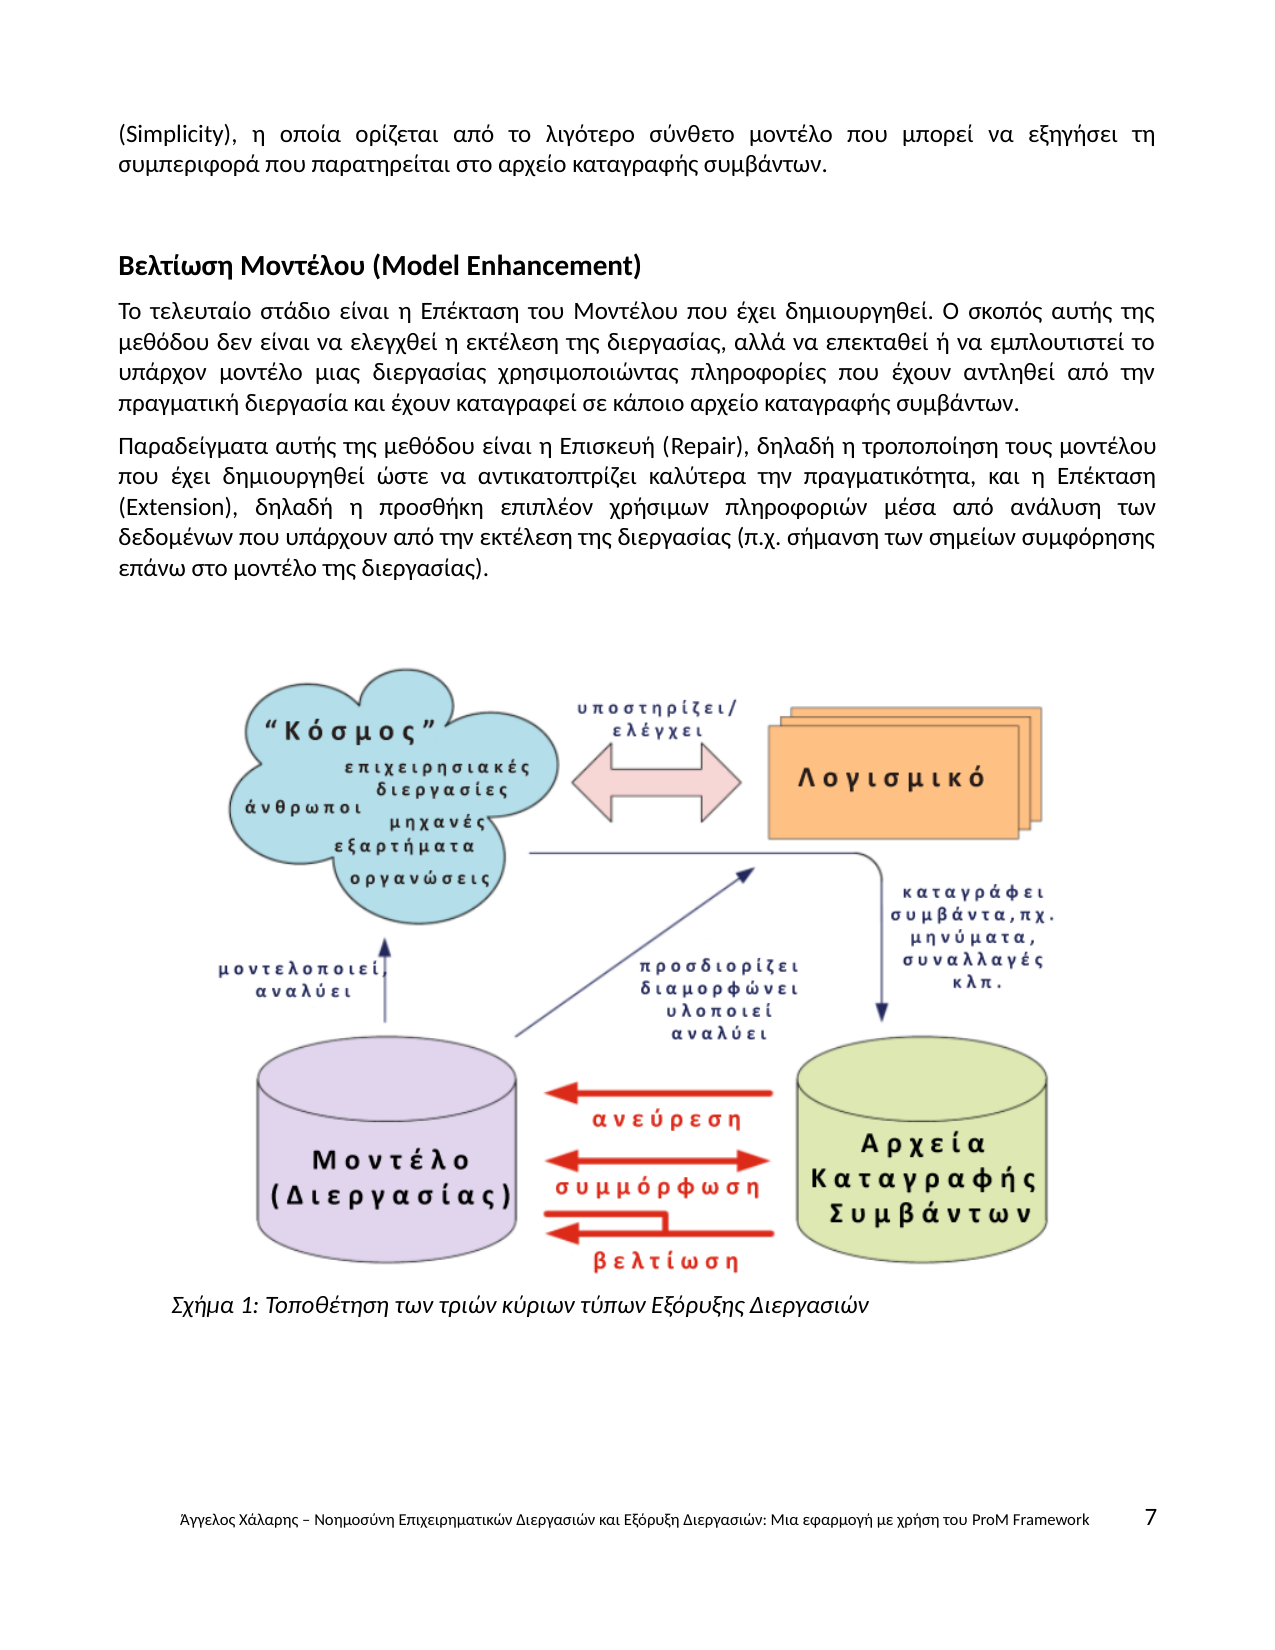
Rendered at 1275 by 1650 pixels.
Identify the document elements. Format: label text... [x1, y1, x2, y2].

text Σχήμα 1: Τοποθέτηση των τριών κύριων τύπων Εξόρυξης Διεργασιών [171, 1290, 1104, 1320]
text Το τελευταίο στάδιο είναι η Επέκταση του Μοντέλου που έχει δημιουργηθεί. Ο σκοπός αυτής της μεθόδου δεν είναι να ελεγχθεί η εκτέλεση της διεργασίας, αλλά να επεκταθεί ή να εμπλουτιστεί το υπάρχον μοντέλο μιας διεργασίας χρησιμοποιώντας πληροφορίες που έχουν αντληθεί από την πραγματική διεργασία και έχουν καταγραφεί σε κάποιο αρχείο καταγραφής συμβάντων. [118, 295, 1157, 417]
text Παραδείγματα αυτής της μεθόδου είναι η Επισκευή (Repair), δηλαδή η τροποποίηση τους μοντέλου που έχει δημιουργηθεί ώστε να αντικατοπτρίζει καλύτερα την πραγματικότητα, και η Επέκταση (Extension), δηλαδή η προσθήκη επιπλέον χρήσιμων πληροφοριών μέσα από ανάλυση των δεδομένων που υπάρχουν από την εκτέλεση της διεργασίας (π.χ. σήμανση των σημείων συμφόρησης επάνω στο μοντέλο της διεργασίας). [118, 430, 1157, 582]
picture [171, 650, 1104, 1290]
text (Simplicity), η οποία ορίζεται από το λιγότερο σύνθετο μοντέλο που μπορεί να εξηγήσει τη συμπεριφορά που παρατηρείται στο αρχείο καταγραφής συμβάντων. [118, 118, 1157, 179]
subtitle Βελτίωση Μοντέλου (Model Enhancement) [118, 247, 1157, 283]
